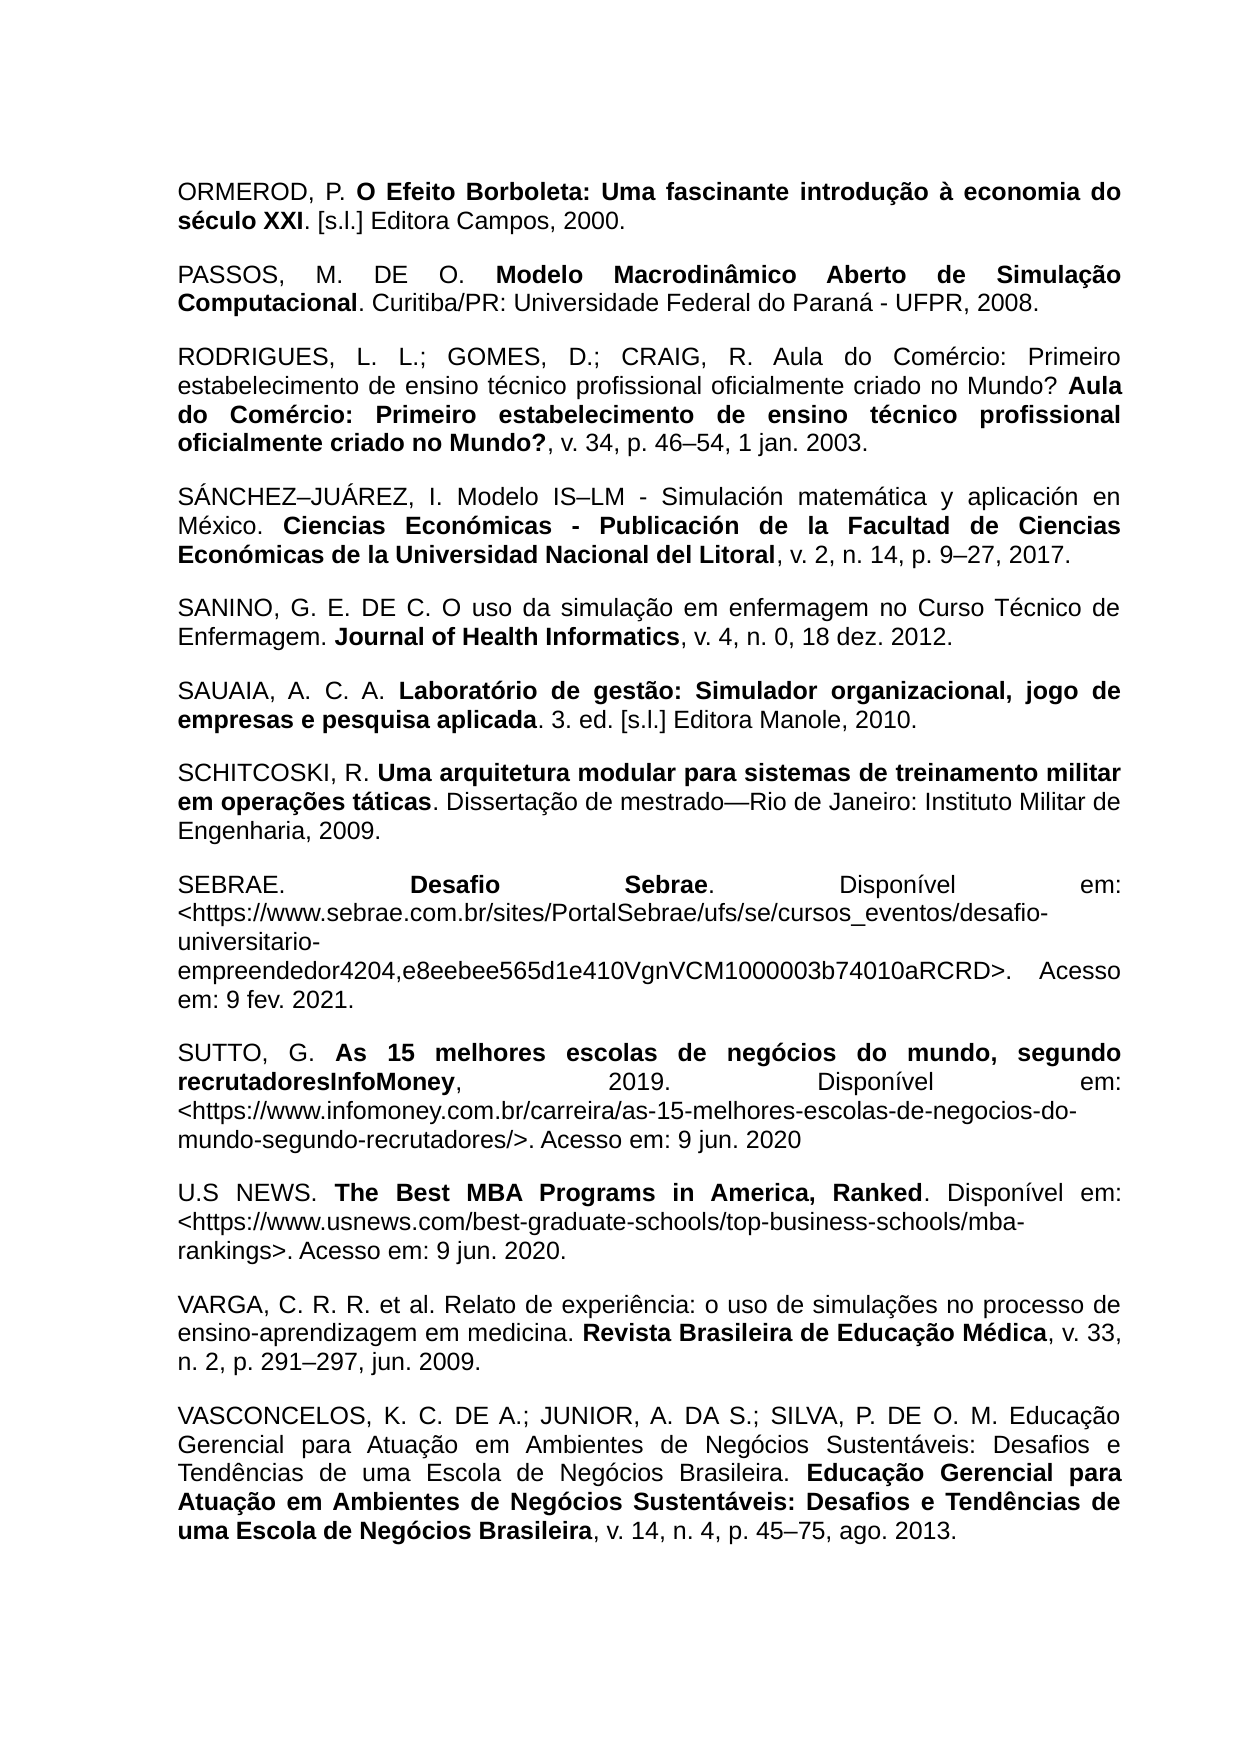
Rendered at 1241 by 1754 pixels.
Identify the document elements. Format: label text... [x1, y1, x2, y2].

text SEBRAE. Desafio Sebrae. Disponível em: <https://www.sebrae.com.br/sites/PortalSebrae/ufs/se/cursos_eventos/desafio-universitario-empreendedor4204,e8eebee565d1e410VgnVCM1000003b74010aRCRD>. Acesso em: 9 fev. 2021. [177, 870, 1122, 1013]
text SAUAIA, A. C. A. Laboratório de gestão: Simulador organizacional, jogo de empresas e pesquisa aplicada. 3. ed. [s.l.] Editora Manole, 2010. [177, 676, 1122, 733]
text PASSOS, M. DE O. Modelo Macrodinâmico Aberto de Simulação Computacional. Curitiba/PR: Universidade Federal do Paraná - UFPR, 2008. [177, 260, 1122, 317]
text U.S NEWS. The Best MBA Programs in America, Ranked. Disponível em: <https://www.usnews.com/best-graduate-schools/top-business-schools/mba-rankings>. Acesso em: 9 jun. 2020. [177, 1178, 1122, 1265]
text SANINO, G. E. DE C. O uso da simulação em enfermagem no Curso Técnico de Enfermagem. Journal of Health Informatics, v. 4, n. 0, 18 dez. 2012. [177, 593, 1122, 651]
text VASCONCELOS, K. C. DE A.; JUNIOR, A. DA S.; SILVA, P. DE O. M. Educação Gerencial para Atuação em Ambientes de Negócios Sustentáveis: Desafios e Tendências de uma Escola de Negócios Brasileira. Educação Gerencial para Atuação em Ambientes de Negócios Sustentáveis: Desafios e Tendências de uma Escola de Negócios Brasileira, v. 14, n. 4, p. 45–75, ago. 2013. [177, 1401, 1122, 1545]
text SCHITCOSKI, R. Uma arquitetura modular para sistemas de treinamento militar em operações táticas. Dissertação de mestrado—Rio de Janeiro: Instituto Militar de Engenharia, 2009. [177, 758, 1122, 845]
text SÁNCHEZ–JUÁREZ, I. Modelo IS–LM - Simulación matemática y aplicación en México. Ciencias Económicas - Publicación de la Facultad de Ciencias Económicas de la Universidad Nacional del Litoral, v. 2, n. 14, p. 9–27, 2017. [177, 482, 1122, 568]
text ORMEROD, P. O Efeito Borboleta: Uma fascinante introdução à economia do século XXI. [s.l.] Editora Campos, 2000. [177, 177, 1122, 235]
text SUTTO, G. As 15 melhores escolas de negócios do mundo, segundo recrutadoresInfoMoney, 2019. Disponível em: <https://www.infomoney.com.br/carreira/as-15-melhores-escolas-de-negocios-do-mundo-segundo-recrutadores/>. Acesso em: 9 jun. 2020 [177, 1038, 1122, 1153]
text RODRIGUES, L. L.; GOMES, D.; CRAIG, R. Aula do Comércio: Primeiro estabelecimento de ensino técnico profissional oficialmente criado no Mundo? Aula do Comércio: Primeiro estabelecimento de ensino técnico profissional oficialmente criado no Mundo?, v. 34, p. 46–54, 1 jan. 2003. [177, 342, 1122, 457]
text VARGA, C. R. R. et al. Relato de experiência: o uso de simulações no processo de ensino-aprendizagem em medicina. Revista Brasileira de Educação Médica, v. 33, n. 2, p. 291–297, jun. 2009. [177, 1290, 1122, 1376]
